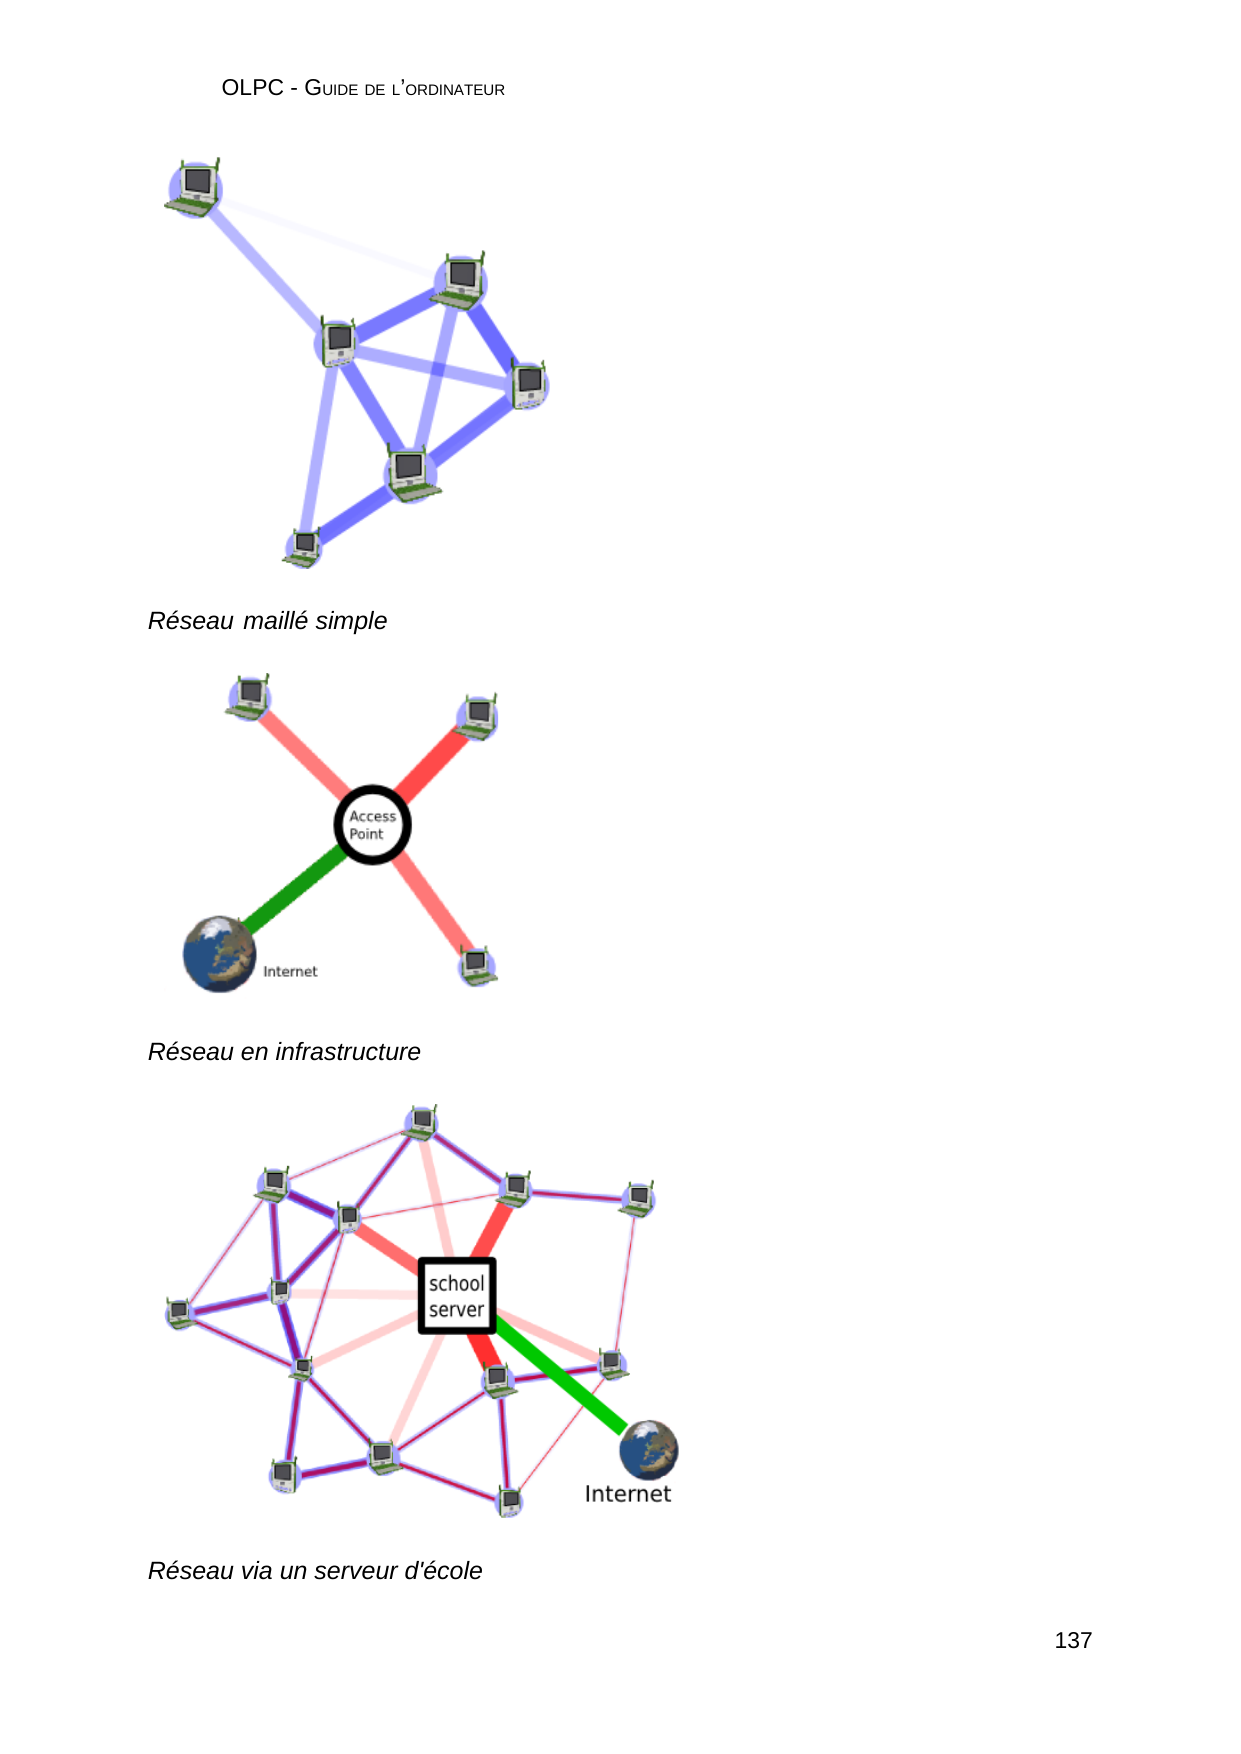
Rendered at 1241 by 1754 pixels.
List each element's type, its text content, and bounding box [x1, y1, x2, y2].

picture [164, 673, 499, 999]
text Réseau en infrastructure [148, 1037, 1092, 1066]
text Réseau via un serveur d'école [148, 1556, 1092, 1584]
picture [164, 156, 550, 569]
picture [164, 1104, 679, 1518]
text Réseau maillé simple [148, 606, 1092, 635]
